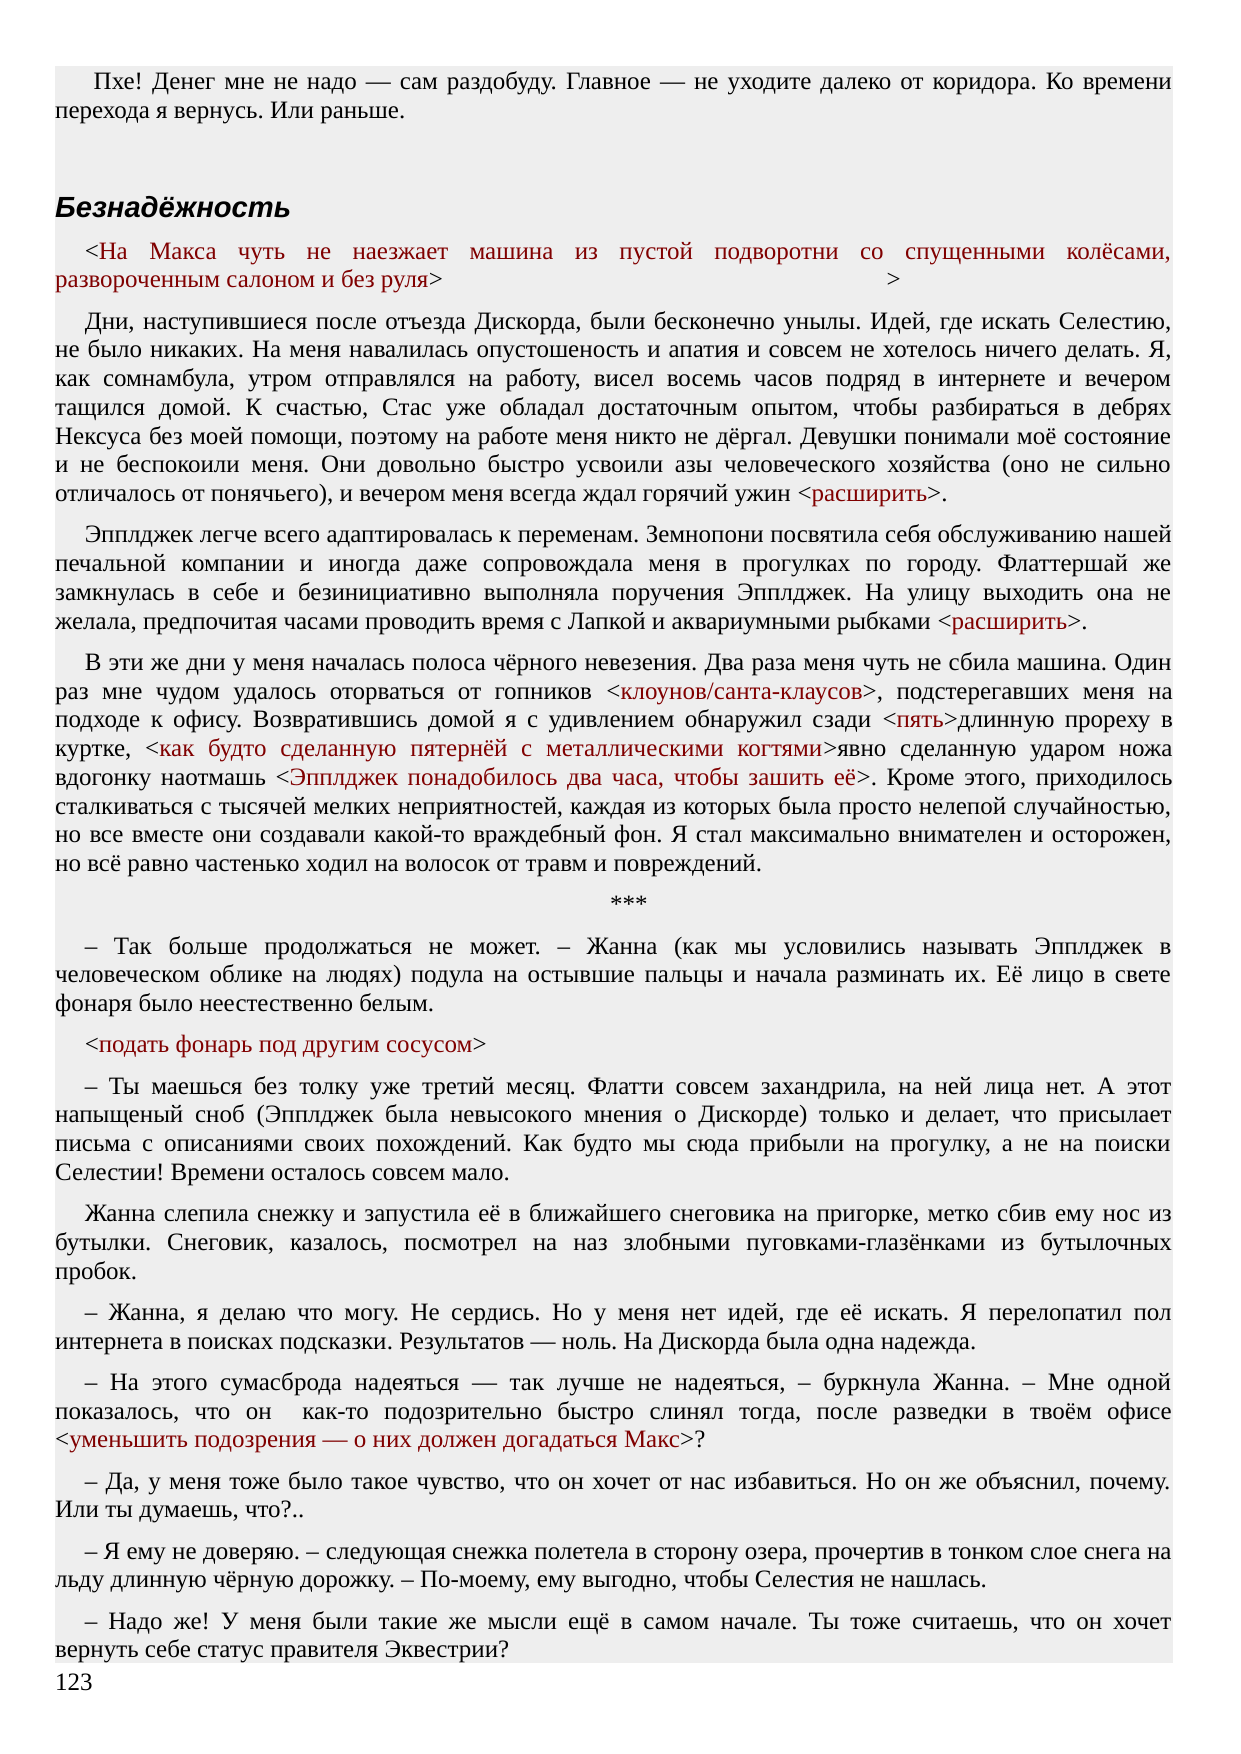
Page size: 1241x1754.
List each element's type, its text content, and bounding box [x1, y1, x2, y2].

text – На этого сумасброда надеяться — так лучше не надеяться, – буркнула Жанна. – Мне одной показалось, что он как-то подозрительно быстро слинял тогда, после разведки в твоём офисе <уменьшить подозрения — о них должен догадаться Макс>? [55, 1367, 1173, 1453]
text – Так больше продолжаться не может. – Жанна (как мы условились называть Эпплджек в человеческом облике на людях) подула на остывшие пальцы и начала разминать их. Её лицо в свете фонаря было неестественно белым. [55, 931, 1173, 1017]
text – Жанна, я делаю что могу. Не сердись. Но у меня нет идей, где её искать. Я перелопатил пол интернета в поисках подсказки. Результатов — ноль. На Дискорда была одна надежда. [55, 1297, 1173, 1354]
text <На Макса чуть не наезжает машина из пустой подворотни со спущенными колёсами, развороченным салоном и без руля> > [55, 236, 1173, 293]
text – Надо же! У меня были такие же мысли ещё в самом начале. Ты тоже считаешь, что он хочет вернуть себе статус правителя Эквестрии? [55, 1606, 1173, 1663]
text – Я ему не доверяю. – следующая снежка полетела в сторону озера, прочертив в тонком слое снега на льду длинную чёрную дорожку. – По-моему, ему выгодно, чтобы Селестия не нашлась. [55, 1536, 1173, 1593]
text Жанна слепила снежку и запустила её в ближайшего снеговика на пригорке, метко сбив ему нос из бутылки. Снеговик, казалось, посмотрел на наз злобными пуговками-глазёнками из бутылочных пробок. [55, 1198, 1173, 1284]
text – Да, у меня тоже было такое чувство, что он хочет от нас избавиться. Но он же объяснил, почему. Или ты думаешь, что?.. [55, 1466, 1173, 1523]
text Пхе! Денег мне не надо — сам раздобуду. Главное — не уходите далеко от коридора. Ко времени перехода я вернусь. Или раньше. [55, 66, 1173, 123]
text Эпплджек легче всего адаптировалась к переменам. Земнопони посвятила себя обслуживанию нашей печальной компании и иногда даже сопровождала меня в прогулках по городу. Флаттершай же замкнулась в себе и безинициативно выполняла поручения Эпплджек. На улицу выходить она не желала, предпочитая часами проводить время с Лапкой и аквариумными рыбками <расширить>. [55, 519, 1173, 634]
text – Ты маешься без толку уже третий месяц. Флатти совсем захандрила, на ней лица нет. А этот напыщеный сноб (Эпплджек была невысокого мнения о Дискорде) только и делает, что присылает письма с описаниями своих похождений. Как будто мы сюда прибыли на прогулку, а не на поиски Селестии! Времени осталось совсем мало. [55, 1071, 1173, 1186]
text *** [55, 889, 1173, 918]
text <подать фонарь под другим сосусом> [55, 1029, 1173, 1058]
subtitle Безнадёжность [55, 190, 1173, 223]
text В эти же дни у меня началась полоса чёрного невезения. Два раза меня чуть не сбила машина. Один раз мне чудом удалось оторваться от гопников <клоунов/санта-клаусов>, подстерегавших меня на подходе к офису. Возвратившись домой я с удивлением обнаружил сзади <пять>длинную прореху в куртке, <как будто сделанную пятернёй с металлическими когтями>явно сделанную ударом ножа вдогонку наотмашь <Эпплджек понадобилось два часа, чтобы зашить её>. Кроме этого, приходилось сталкиваться с тысячей мелких неприятностей, каждая из которых была просто нелепой случайностью, но все вместе они создавали какой-то враждебный фон. Я стал максимально внимателен и осторожен, но всё равно частенько ходил на волосок от травм и повреждений. [55, 647, 1173, 877]
text Дни, наступившиеся после отъезда Дискорда, были бесконечно унылы. Идей, где искать Селестию, не было никаких. На меня навалилась опустошеность и апатия и совсем не хотелось ничего делать. Я, как сомнамбула, утром отправлялся на работу, висел восемь часов подряд в интернете и вечером тащился домой. К счастью, Стас уже обладал достаточным опытом, чтобы разбираться в дебрях Нексуса без моей помощи, поэтому на работе меня никто не дёргал. Девушки понимали моё состояние и не беспокоили меня. Они довольно быстро усвоили азы человеческого хозяйства (оно не сильно отличалось от понячьего), и вечером меня всегда ждал горячий ужин <расширить>. [55, 306, 1173, 507]
